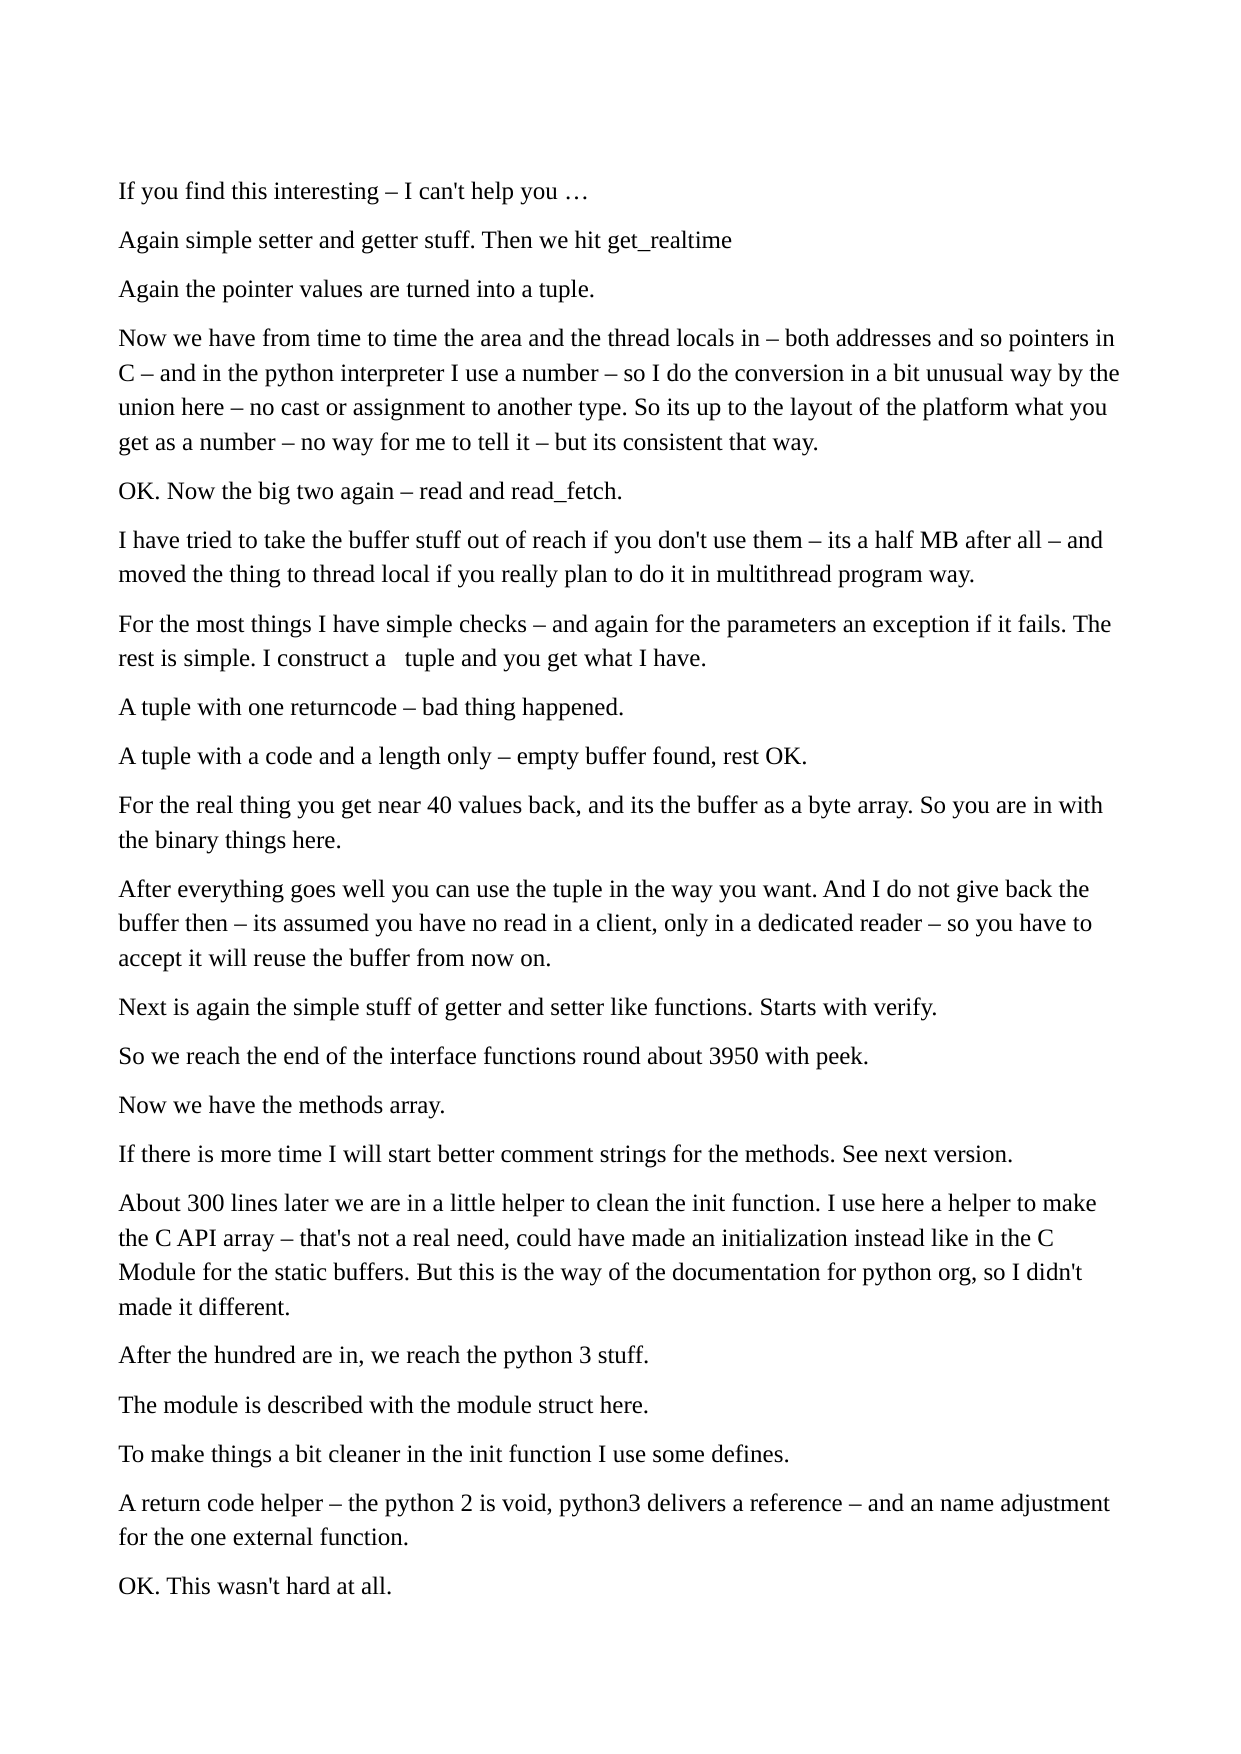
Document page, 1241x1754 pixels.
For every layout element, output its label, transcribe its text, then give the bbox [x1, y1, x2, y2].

text For the most things I have simple checks – and again for the parameters an exception if it fails. The rest is simple. I construct a tuple and you get what I have. [118, 609, 1122, 672]
text After the hundred are in, we reach the python 3 stuff. [118, 1341, 1122, 1369]
text So we reach the end of the interface functions round about 3950 with peek. [118, 1041, 1122, 1070]
text After everything goes well you can use the tuple in the way you want. And I do not give back the buffer then – its assumed you have no read in a client, only in a dedicated reader – so you have to accept it will reuse the buffer from now on. [118, 874, 1122, 972]
text About 300 lines later we are in a little helper to clean the init function. I use here a helper to make the C API array – that's not a real need, could have made an initialization instead like in the C Module for the static buffers. But this is the way of the documentation for python org, so I didn't made it different. [118, 1188, 1122, 1320]
text To make things a bit cleaner in the init function I use some defines. [118, 1439, 1122, 1467]
text A tuple with one returncode – bad thing happened. [118, 692, 1122, 721]
text If you find this interesting – I can't help you … [118, 176, 1122, 205]
text A tuple with a code and a length only – empty buffer found, rest OK. [118, 741, 1122, 770]
text Now we have the methods array. [118, 1090, 1122, 1119]
text OK. This wasn't hard at all. [118, 1571, 1122, 1600]
text Again the pointer values are turned into a tuple. [118, 274, 1122, 303]
text I have tried to take the buffer stuff out of reach if you don't use them – its a half MB after all – and moved the thing to thread local if you really plan to do it in multithread program way. [118, 525, 1122, 588]
text Now we have from time to time the area and the thread locals in – both addresses and so pointers in C – and in the python interpreter I use a number – so I do the conversion in a bit unusual way by the union here – no cast or assignment to another type. So its up to the layout of the platform what you get as a number – no way for me to tell it – but its consistent that way. [118, 323, 1122, 456]
text For the real thing you get near 40 values back, and its the buffer as a byte array. So you are in with the binary things here. [118, 790, 1122, 853]
text Next is again the simple stuff of getter and setter like functions. Starts with verify. [118, 992, 1122, 1021]
text The module is described with the module struct here. [118, 1390, 1122, 1418]
text OK. Now the big two again – read and read_fetch. [118, 476, 1122, 505]
text A return code helper – the python 2 is void, python3 delivers a reference – and an name adjustment for the one external function. [118, 1488, 1122, 1551]
text If there is more time I will start better comment strings for the methods. See next version. [118, 1139, 1122, 1168]
text Again simple setter and getter stuff. Then we hit get_realtime [118, 225, 1122, 254]
